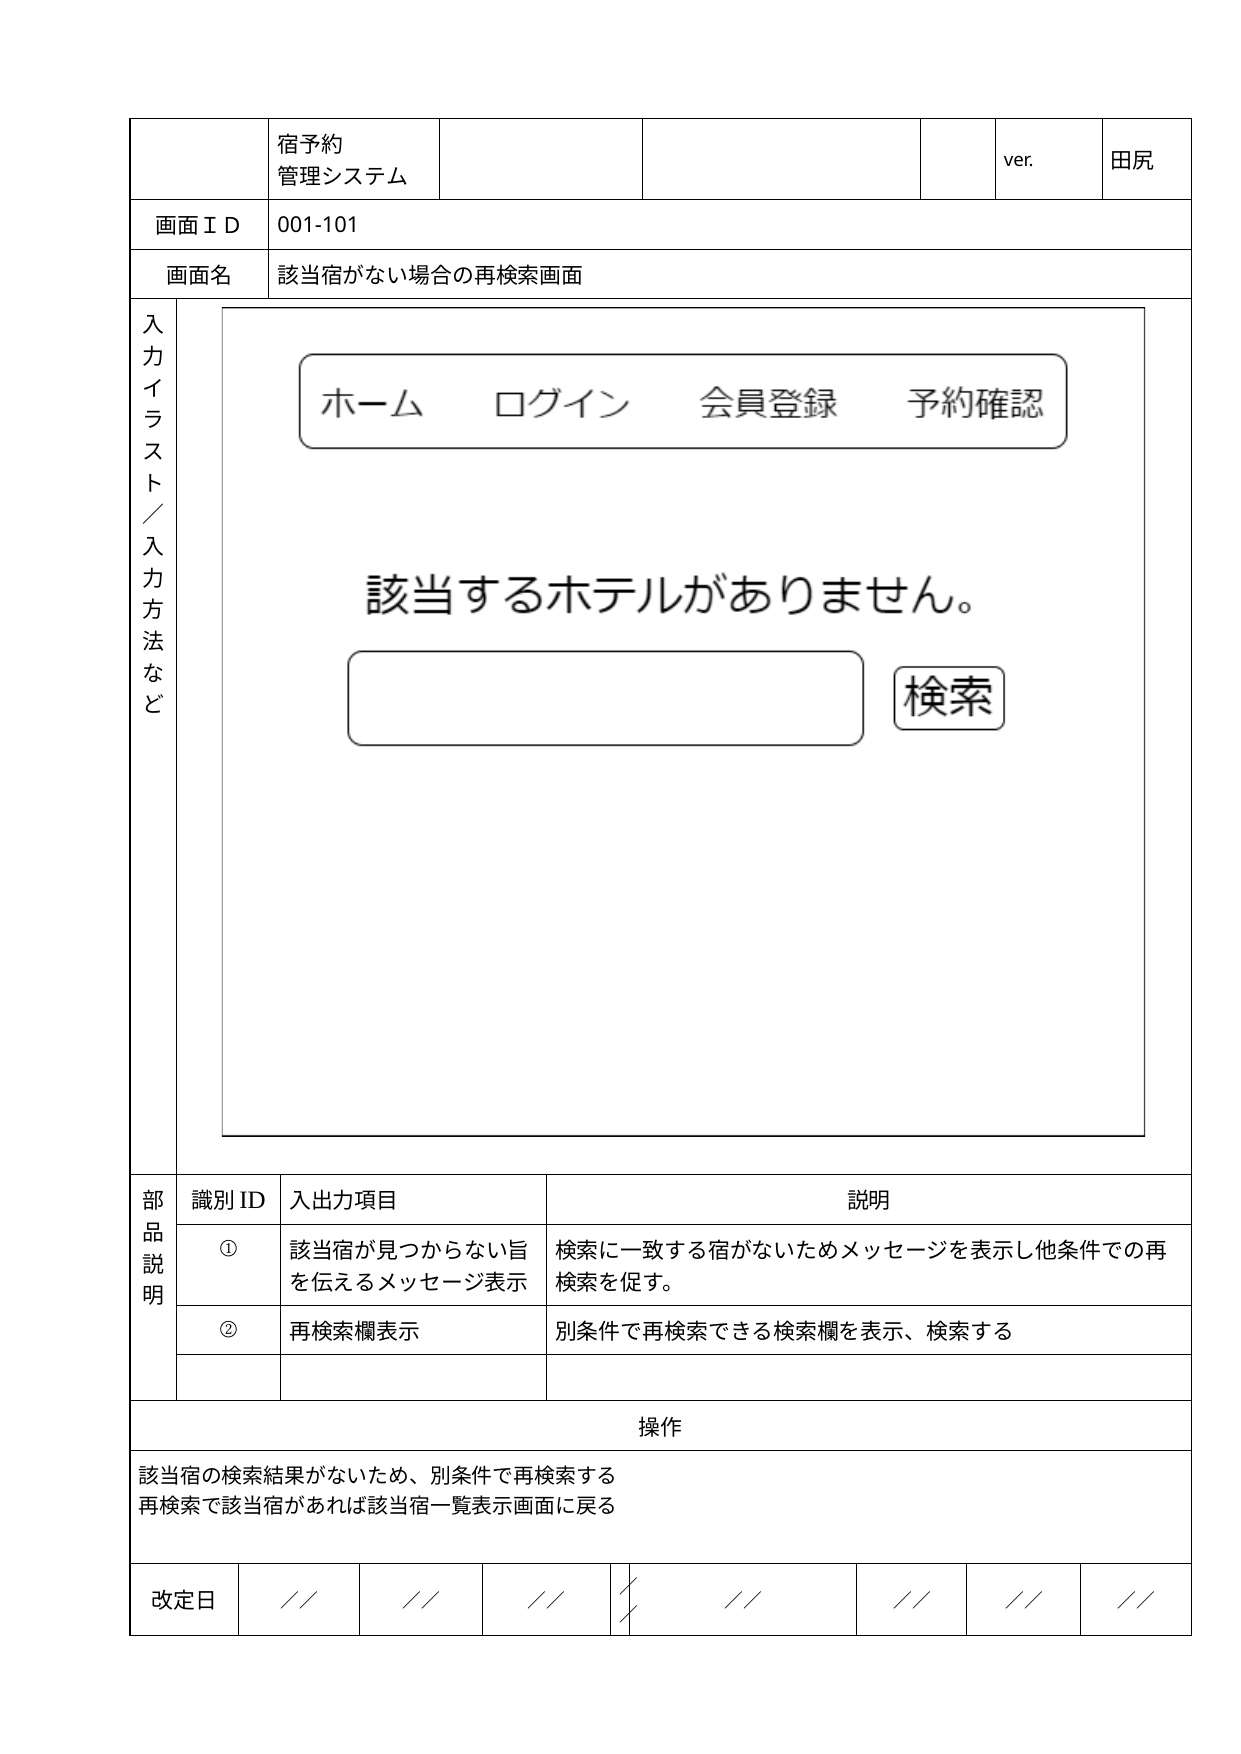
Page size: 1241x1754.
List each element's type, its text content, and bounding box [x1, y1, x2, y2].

table_cell 該当宿が見つからない旨を伝えるメッセージ表示 [281, 1225, 546, 1304]
table_cell ／／ [483, 1564, 610, 1635]
table_cell ／／ [611, 1564, 629, 1635]
table_cell [281, 1355, 546, 1400]
table_cell 説明 [547, 1175, 1191, 1223]
table_cell 入出力項目 [281, 1175, 546, 1223]
table_cell ver. [996, 119, 1102, 199]
table_cell ／／ [239, 1564, 359, 1635]
table_cell 操作 [131, 1401, 1191, 1450]
table_cell 別条件で再検索できる検索欄を表示、検索する [547, 1306, 1191, 1354]
table_cell [177, 299, 1191, 1174]
table_cell ／／ [857, 1564, 966, 1635]
table_cell ／／ [967, 1564, 1080, 1635]
table_cell 部品説明 [131, 1175, 176, 1400]
table_cell ／／ [630, 1564, 856, 1635]
table_cell [440, 119, 642, 199]
table_cell 検索に一致する宿がないためメッセージを表示し他条件での再検索を促す。 [547, 1225, 1191, 1304]
table_cell 宿予約 管理システム [269, 119, 439, 199]
table_cell 画面名 [131, 250, 268, 298]
table_cell [547, 1355, 1191, 1400]
table_cell ① [177, 1225, 280, 1304]
table_cell 識別ID [177, 1175, 280, 1223]
table_cell 改定日 [131, 1564, 238, 1635]
table_cell 001-101 [269, 200, 1191, 248]
table_cell ／／ [1081, 1564, 1191, 1635]
table_cell 田尻 [1103, 119, 1191, 199]
table_cell [177, 1355, 280, 1400]
table_cell 再検索欄表示 [281, 1306, 546, 1354]
table_cell [643, 119, 920, 199]
table_cell [921, 119, 995, 199]
table_cell 画面ＩＤ [131, 200, 268, 248]
table_cell 該当宿の検索結果がないため、別条件で再検索する 再検索で該当宿があれば該当宿一覧表示画面に戻る [131, 1451, 1191, 1563]
table_cell 入力イラスト／入力方法など [131, 299, 176, 1174]
picture [221, 307, 1146, 1137]
table_cell 該当宿がない場合の再検索画面 [269, 250, 1191, 298]
table_cell ／／ [360, 1564, 482, 1635]
table_cell ② [177, 1306, 280, 1354]
